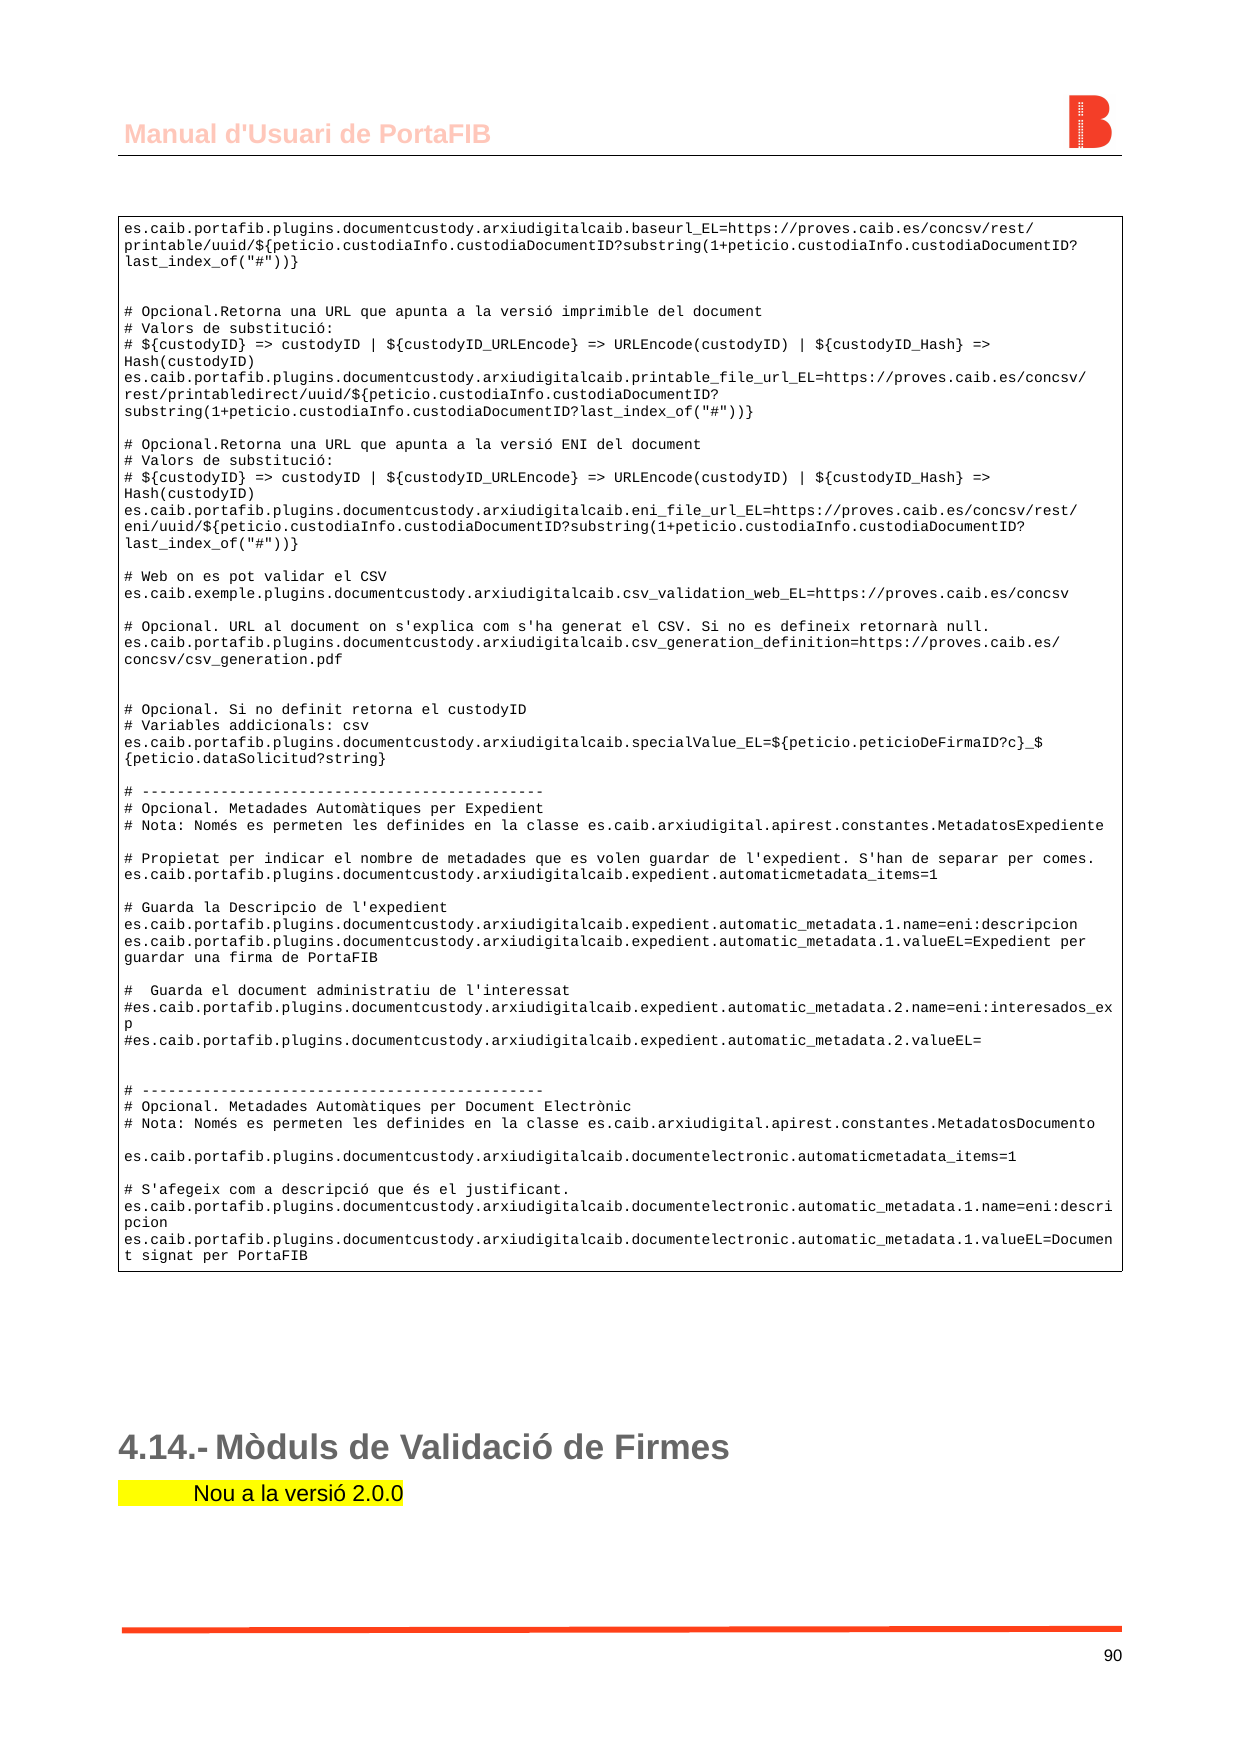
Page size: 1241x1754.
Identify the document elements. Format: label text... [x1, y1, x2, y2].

table_header es.caib.portafib.plugins.documentcustody.arxiudigitalcaib.baseurl_EL=https://proves.caib.es/concsv/rest/printable/uuid/${peticio.custodiaInfo.custodiaDocumentID?substring(1+peticio.custodiaInfo.custodiaDocumentID?last_index_of("#"))} # Opcional.Retorna una URL que apunta a la versió imprimible del document # Valors de substitució: # ${custodyID} => custodyID | ${custodyID_URLEncode} => URLEncode(custodyID) | ${custodyID_Hash} => Hash(custodyID) es.caib.portafib.plugins.documentcustody.arxiudigitalcaib.printable_file_url_EL=https://proves.caib.es/concsv/rest/printabledirect/uuid/${peticio.custodiaInfo.custodiaDocumentID?substring(1+peticio.custodiaInfo.custodiaDocumentID?last_index_of("#"))} # Opcional.Retorna una URL que apunta a la versió ENI del document # Valors de substitució: # ${custodyID} => custodyID | ${custodyID_URLEncode} => URLEncode(custodyID) | ${custodyID_Hash} => Hash(custodyID) es.caib.portafib.plugins.documentcustody.arxiudigitalcaib.eni_file_url_EL=https://proves.caib.es/concsv/rest/eni/uuid/${peticio.custodiaInfo.custodiaDocumentID?substring(1+peticio.custodiaInfo.custodiaDocumentID?last_index_of("#"))} # Web on es pot validar el CSV es.caib.exemple.plugins.documentcustody.arxiudigitalcaib.csv_validation_web_EL=https://proves.caib.es/concsv # Opcional. URL al document on s'explica com s'ha generat el CSV. Si no es defineix retornarà null. es.caib.portafib.plugins.documentcustody.arxiudigitalcaib.csv_generation_definition=https://proves.caib.es/concsv/csv_generation.pdf # Opcional. Si no definit retorna el custodyID # Variables addicionals: csv es.caib.portafib.plugins.documentcustody.arxiudigitalcaib.specialValue_EL=${peticio.peticioDeFirmaID?c}_${peticio.dataSolicitud?string} # ---------------------------------------------- # Opcional. Metadades Automàtiques per Expedient # Nota: Només es permeten les definides en la classe es.caib.arxiudigital.apirest.constantes.MetadatosExpediente # Propietat per indicar el nombre de metadades que es volen guardar de l'expedient. S'han de separar per comes. es.caib.portafib.plugins.documentcustody.arxiudigitalcaib.expedient.automaticmetadata_items=1 # Guarda la Descripcio de l'expedient es.caib.portafib.plugins.documentcustody.arxiudigitalcaib.expedient.automatic_metadata.1.name=eni:descripcion es.caib.portafib.plugins.documentcustody.arxiudigitalcaib.expedient.automatic_metadata.1.valueEL=Expedient per guardar una firma de PortaFIB # Guarda el document administratiu de l'interessat #es.caib.portafib.plugins.documentcustody.arxiudigitalcaib.expedient.automatic_metadata.2.name=eni:interesados_exp #es.caib.portafib.plugins.documentcustody.arxiudigitalcaib.expedient.automatic_metadata.2.valueEL= # ---------------------------------------------- # Opcional. Metadades Automàtiques per Document Electrònic # Nota: Només es permeten les definides en la classe es.caib.arxiudigital.apirest.constantes.MetadatosDocumento es.caib.portafib.plugins.documentcustody.arxiudigitalcaib.documentelectronic.automaticmetadata_items=1 # S'afegeix com a descripció que és el justificant. es.caib.portafib.plugins.documentcustody.arxiudigitalcaib.documentelectronic.automatic_metadata.1.name=eni:descripcion es.caib.portafib.plugins.documentcustody.arxiudigitalcaib.documentelectronic.automatic_metadata.1.valueEL=Document signat per PortaFIB [119, 217, 1122, 1271]
subtitle Mòduls de Validació de Firmes [118, 1426, 1122, 1467]
text Nou a la versió 2.0.0 [118, 1479, 1122, 1506]
picture [1063, 94, 1117, 150]
